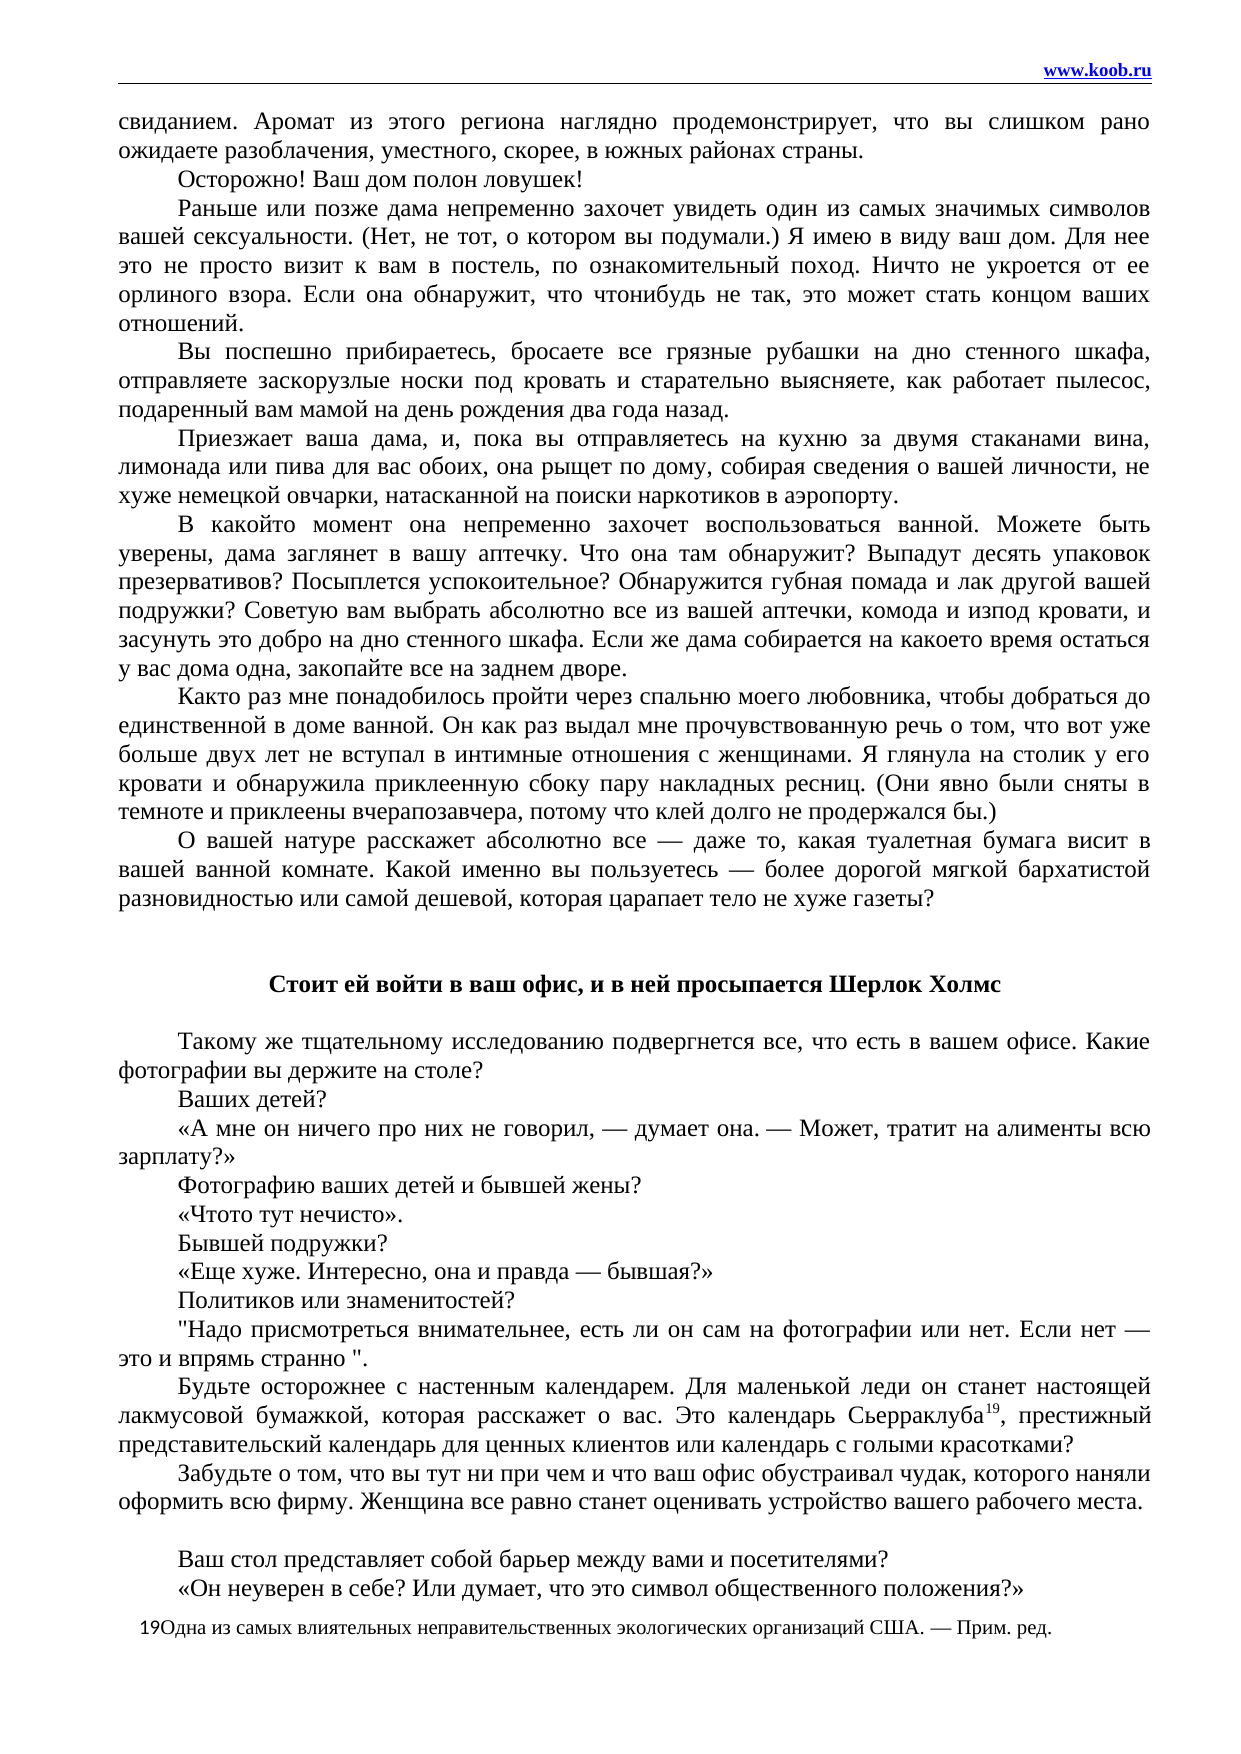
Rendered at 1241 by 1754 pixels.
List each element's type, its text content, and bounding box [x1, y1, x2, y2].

text Фотографию ваших детей и бывшей жены? [118, 1170, 1152, 1199]
text Приезжает ваша дама, и, пока вы отправляетесь на кухню за двумя стаканами вина, лимонада или пива для вас обоих, она рыщет по дому, собирая сведения о вашей личности, не хуже немецкой овчарки, натасканной на поиски наркотиков в аэропорту. [118, 423, 1152, 509]
text Ваш стол представляет собой барьер между вами и посетителями? [118, 1544, 1152, 1573]
text свиданием. Аромат из этого региона наглядно продемонстрирует, что вы слишком рано ожидаете разоблачения, уместного, скорее, в южных районах страны. [118, 106, 1152, 164]
text Както раз мне понадобилось пройти через спальню моего любовника, чтобы добраться до единственной в доме ванной. Он как раз выдал мне прочувствованную речь о том, что вот уже больше двух лет не вступал в интимные отношения с женщинами. Я глянула на столик у его кровати и обнаружила приклеенную сбоку пару накладных ресниц. (Они явно были сняты в темноте и приклеены вчерапозавчера, потому что клей долго не продержался бы.) [118, 681, 1152, 825]
text "Надо присмотреться внимательнее, есть ли он сам на фотографии или нет. Если нет — это и впрямь странно ". [118, 1314, 1152, 1371]
text «Чтото тут нечисто». [118, 1199, 1152, 1228]
text «А мне он ничего про них не говорил, — думает она. — Может, тратит на алименты всю зарплату?» [118, 1113, 1152, 1170]
text Одна из самых влиятельных неправительственных экологических организаций США. — Прим. ред. [118, 1614, 1152, 1640]
text О вашей натуре расскажет абсолютно все — даже то, какая туалетная бумага висит в вашей ванной комнате. Какой именно вы пользуетесь — более дорогой мягкой бархатистой разновидностью или самой дешевой, которая царапает тело не хуже газеты? [118, 825, 1152, 911]
text «Еще хуже. Интересно, она и правда — бывшая?» [118, 1256, 1152, 1285]
text Осторожно! Ваш дом полон ловушек! [118, 164, 1152, 193]
text Ваших детей? [118, 1084, 1152, 1113]
text Забудьте о том, что вы тут ни при чем и что ваш офис обустраивал чудак, которого наняли оформить всю фирму. Женщина все равно станет оценивать устройство вашего рабочего места. [118, 1458, 1152, 1515]
text В какойто момент она непременно захочет воспользоваться ванной. Можете быть уверены, дама заглянет в вашу аптечку. Что она там обнаружит? Выпадут десять упаковок презервативов? Посыплется успокоительное? Обнаружится губная помада и лак другой вашей подружки? Советую вам выбрать абсолютно все из вашей аптечки, комода и изпод кровати, и засунуть это добро на дно стенного шкафа. Если же дама собирается на какоето время остаться у вас дома одна, закопайте все на заднем дворе. [118, 509, 1152, 681]
text Политиков или знаменитостей? [118, 1285, 1152, 1314]
text Раньше или позже дама непременно захочет увидеть один из самых значимых символов вашей сексуальности. (Нет, не тот, о котором вы подумали.) Я имею в виду ваш дом. Для нее это не просто визит к вам в постель, по ознакомительный поход. Ничто не укроется от ее орлиного взора. Если она обнаружит, что чтонибудь не так, это может стать концом ваших отношений. [118, 193, 1152, 336]
text Вы поспешно прибираетесь, бросаете все грязные рубашки на дно стенного шкафа, отправляете заскорузлые носки под кровать и старательно выясняете, как работает пылесос, подаренный вам мамой на день рождения два года назад. [118, 336, 1152, 423]
text Стоит ей войти в ваш офис, и в ней просыпается Шерлок Холмс [118, 969, 1152, 998]
text Будьте осторожнее с настенным календарем. Для маленькой леди он станет настоящей лакмусовой бумажкой, которая расскажет о вас. Это календарь Сьерраклуба, престижный представительский календарь для ценных клиентов или календарь с голыми красотками? [118, 1371, 1152, 1458]
text «Он неуверен в себе? Или думает, что это символ общественного положения?» [118, 1573, 1152, 1601]
text Бывшей подружки? [118, 1228, 1152, 1256]
text Такому же тщательному исследованию подвергнется все, что есть в вашем офисе. Какие фотографии вы держите на столе? [118, 1026, 1152, 1084]
